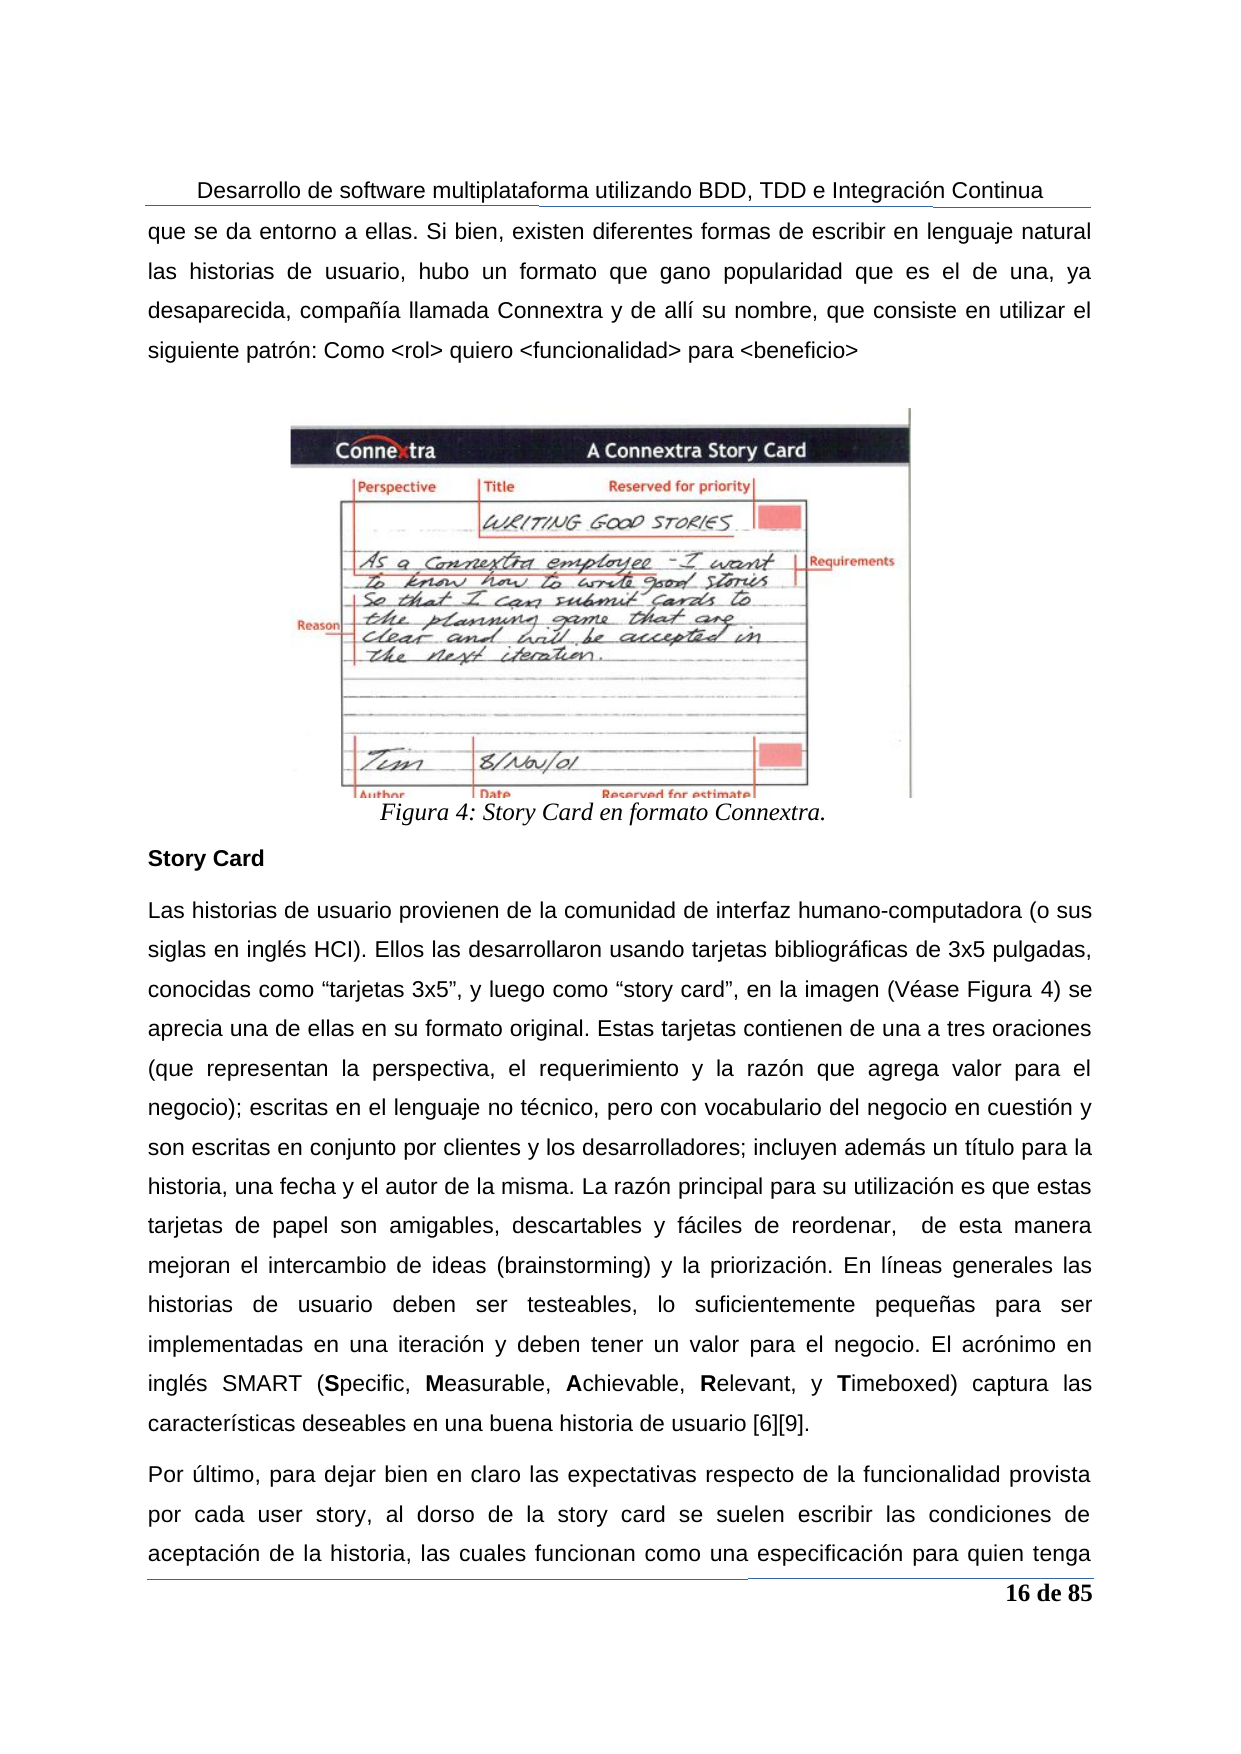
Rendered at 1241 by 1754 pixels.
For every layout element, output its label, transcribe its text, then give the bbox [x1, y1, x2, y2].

text Story Card [148, 388, 1093, 872]
text que se da entorno a ellas. Si bien, existen diferentes formas de escribir en lenguaje natural las historias de usuario, hubo un formato que gano popularidad que es el de una, ya desaparecida, compañía llamada Connextra y de allí su nombre, que consiste en utilizar el siguiente patrón: Como <rol> quiero <funcionalidad> para <beneficio> [148, 218, 1093, 363]
picture [290, 408, 916, 798]
text Por último, para dejar bien en claro las expectativas respecto de la funcionalidad provista por cada user story, al dorso de la story card se suelen escribir las condiciones de aceptación de la historia, las cuales funcionan como una especificación para quien tenga [148, 1461, 1093, 1566]
text Las historias de usuario provienen de la comunidad de interfaz humano-computadora (o sus siglas en inglés HCI). Ellos las desarrollaron usando tarjetas bibliográficas de 3x5 pulgadas, conocidas como “tarjetas 3x5”, y luego como “story card”, en la imagen (Véase Figura 4) se aprecia una de ellas en su formato original. Estas tarjetas contienen de una a tres oraciones (que representan la perspectiva, el requerimiento y la razón que agrega valor para el negocio); escritas en el lenguaje no técnico, pero con vocabulario del negocio en cuestión y son escritas en conjunto por clientes y los desarrolladores; incluyen además un título para la historia, una fecha y el autor de la misma. La razón principal para su utilización es que estas tarjetas de papel son amigables, descartables y fáciles de reordenar, de esta manera mejoran el intercambio de ideas (brainstorming) y la priorización. En líneas generales las historias de usuario deben ser testeables, lo suficientemente pequeñas para ser implementadas en una iteración y deben tener un valor para el negocio. El acrónimo en inglés SMART (Specific, Measurable, Achievable, Relevant, y Timeboxed) captura las características deseables en una buena historia de usuario [6][9]. [148, 897, 1093, 1436]
text Figura 4: Story Card en formato Connextra. [291, 798, 915, 826]
